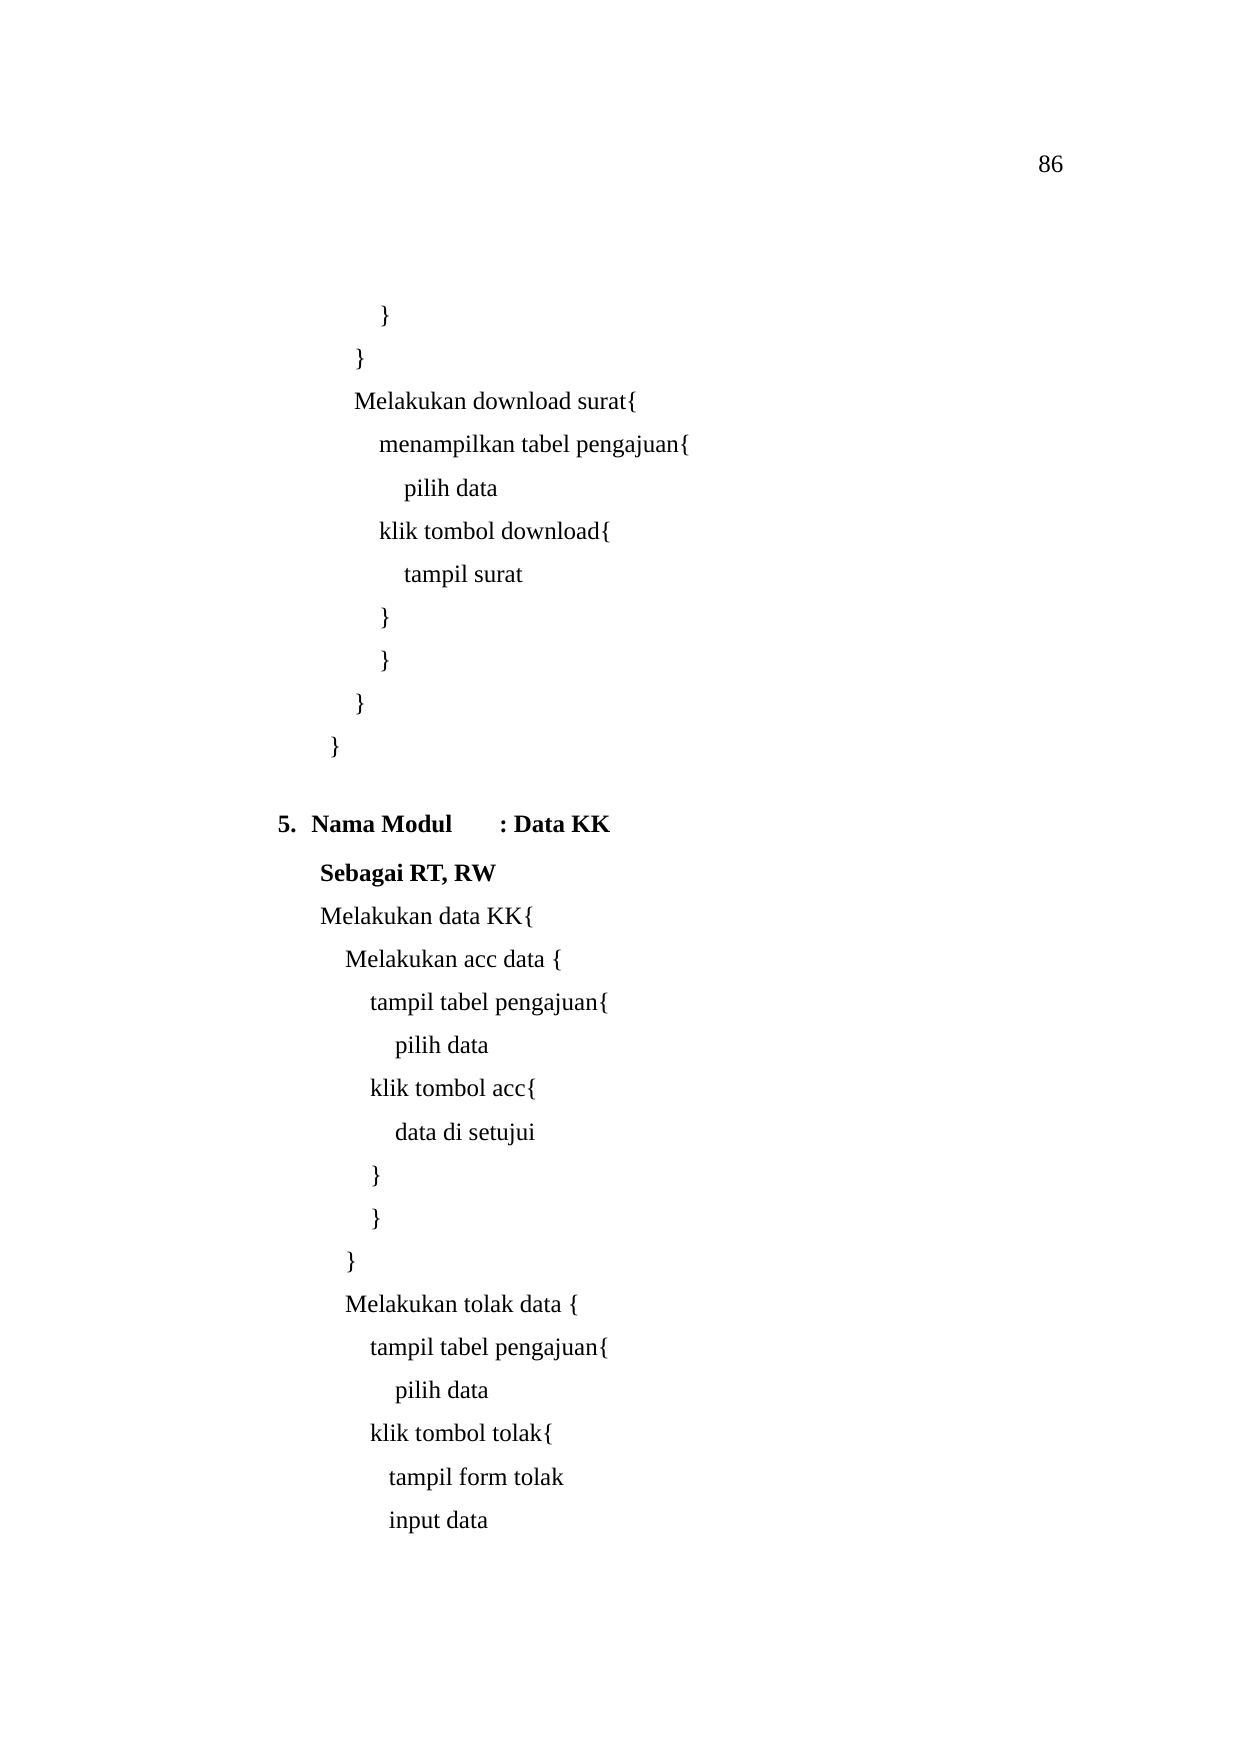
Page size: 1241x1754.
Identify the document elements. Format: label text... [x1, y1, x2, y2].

table_header Sebagai RT, RW Melakukan data KK{ Melakukan acc data { tampil tabel pengajuan{ pilih data klik tombol acc{ data di setujui } } } Melakukan tolak data { tampil tabel pengajuan{ pilih data klik tombol tolak{ tampil form tolak input data [314, 852, 1063, 1539]
list Nama Modul : Data KK [278, 809, 1063, 838]
table_header } } Melakukan download surat{ menampilkan tabel pengajuan{ pilih data klik tombol download{ tampil surat } } } } [323, 294, 1063, 766]
